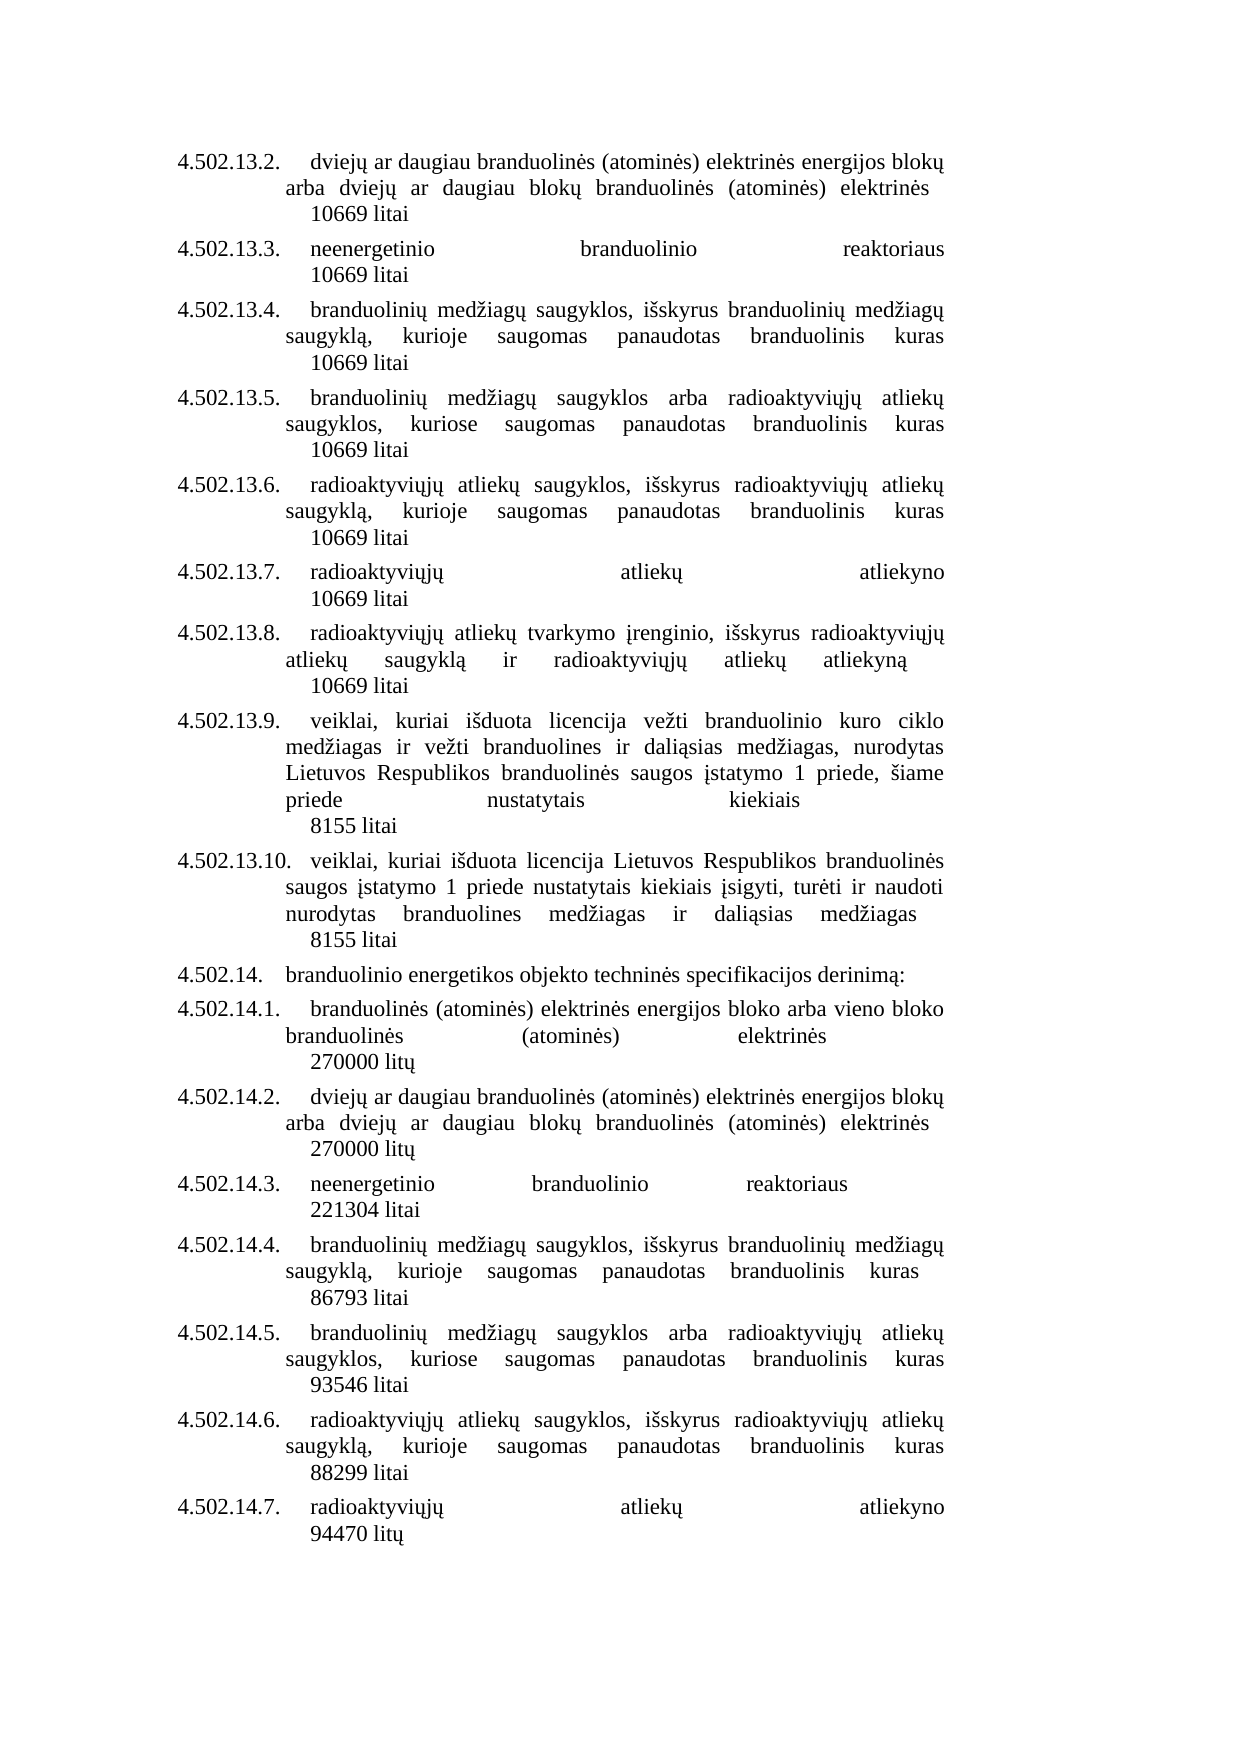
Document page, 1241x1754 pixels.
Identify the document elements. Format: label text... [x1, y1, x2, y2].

text 4.502.14.7. radioaktyviųjų atliekų atliekyno 94470 litų [177, 1493, 945, 1546]
text 4.502.13.7. radioaktyviųjų atliekų atliekyno 10669 litai [177, 558, 945, 611]
text 4.502.13.8. radioaktyviųjų atliekų tvarkymo įrenginio, išskyrus radioaktyviųjų atliekų saugyklą ir radioaktyviųjų atliekų atliekyną 10669 litai [177, 619, 945, 698]
text 4.502.13.3. neenergetinio branduolinio reaktoriaus 10669 litai [177, 235, 945, 288]
text 4.502.14.3. neenergetinio branduolinio reaktoriaus 221304 litai [177, 1170, 945, 1223]
text 4.502.14.1. branduolinės (atominės) elektrinės energijos bloko arba vieno bloko branduolinės (atominės) elektrinės 270000 litų [177, 995, 945, 1074]
text 4.502.13.4. branduolinių medžiagų saugyklos, išskyrus branduolinių medžiagų saugyklą, kurioje saugomas panaudotas branduolinis kuras 10669 litai [177, 296, 945, 375]
text 4.502.13.9. veiklai, kuriai išduota licencija vežti branduolinio kuro ciklo medžiagas ir vežti branduolines ir daliąsias medžiagas, nurodytas Lietuvos Respublikos branduolinės saugos įstatymo 1 priede, šiame priede nustatytais kiekiais 8155 litai [177, 707, 945, 838]
text 4.502.14.5. branduolinių medžiagų saugyklos arba radioaktyviųjų atliekų saugyklos, kuriose saugomas panaudotas branduolinis kuras 93546 litai [177, 1318, 945, 1398]
text 4.502.13.6. radioaktyviųjų atliekų saugyklos, išskyrus radioaktyviųjų atliekų saugyklą, kurioje saugomas panaudotas branduolinis kuras 10669 litai [177, 471, 945, 550]
text 4.502.14.4. branduolinių medžiagų saugyklos, išskyrus branduolinių medžiagų saugyklą, kurioje saugomas panaudotas branduolinis kuras 86793 litai [177, 1231, 945, 1310]
text 4.502.13.5. branduolinių medžiagų saugyklos arba radioaktyviųjų atliekų saugyklos, kuriose saugomas panaudotas branduolinis kuras 10669 litai [177, 383, 945, 463]
text 4.502.13.10. veiklai, kuriai išduota licencija Lietuvos Respublikos branduolinės saugos įstatymo 1 priede nustatytais kiekiais įsigyti, turėti ir naudoti nurodytas branduolines medžiagas ir daliąsias medžiagas 8155 litai [177, 847, 945, 952]
text 4.502.14.6. radioaktyviųjų atliekų saugyklos, išskyrus radioaktyviųjų atliekų saugyklą, kurioje saugomas panaudotas branduolinis kuras 88299 litai [177, 1406, 945, 1485]
text 4.502.14. branduolinio energetikos objekto techninės specifikacijos derinimą: [177, 961, 945, 987]
text 4.502.14.2. dviejų ar daugiau branduolinės (atominės) elektrinės energijos blokų arba dviejų ar daugiau blokų branduolinės (atominės) elektrinės 270000 litų [177, 1083, 945, 1162]
text 4.502.13.2. dviejų ar daugiau branduolinės (atominės) elektrinės energijos blokų arba dviejų ar daugiau blokų branduolinės (atominės) elektrinės 10669 litai [177, 148, 945, 227]
